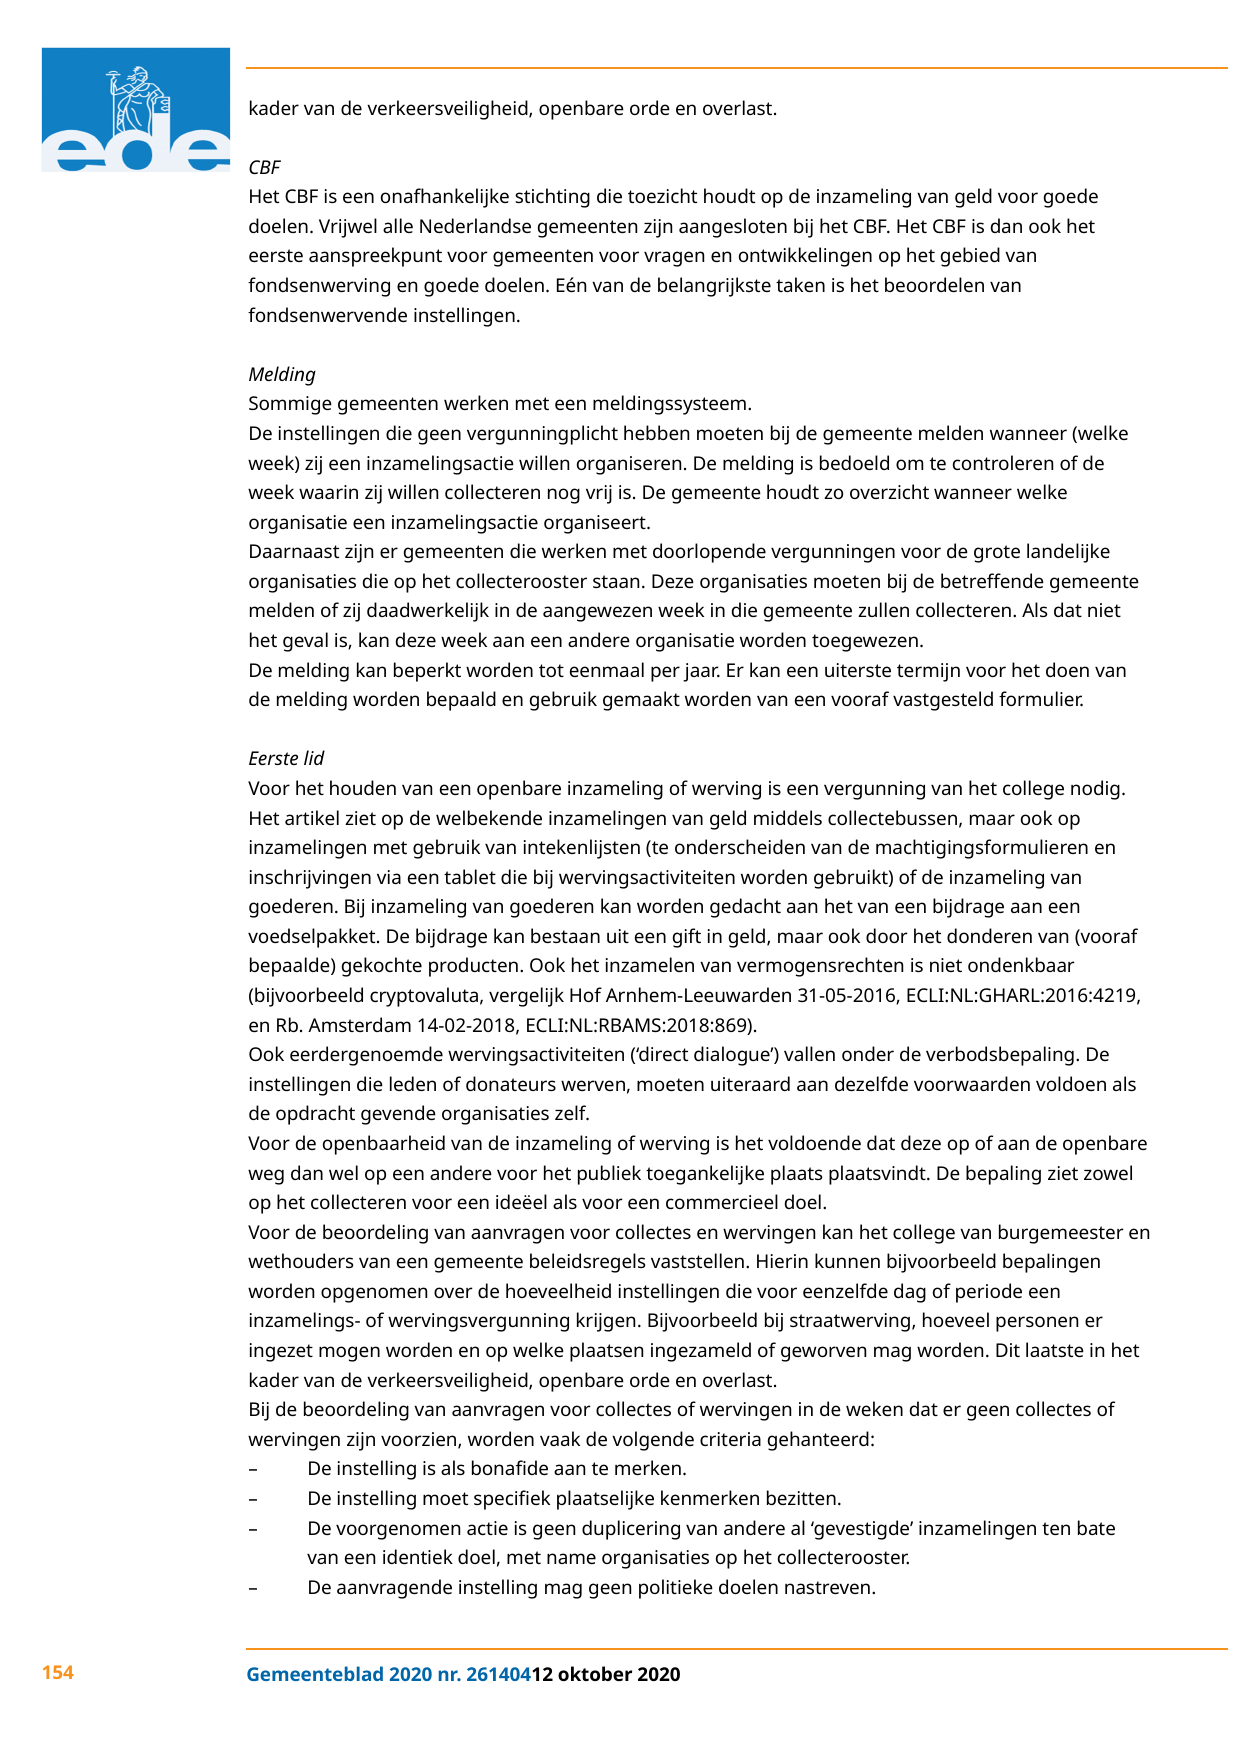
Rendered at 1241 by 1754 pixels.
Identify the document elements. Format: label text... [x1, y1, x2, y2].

text Voor het houden van een openbare inzameling of werving is een vergunning van het college nodig. Het artikel ziet op de welbekende inzamelingen van geld middels collectebussen, maar ook op inzamelingen met gebruik van intekenlijsten (te onderscheiden van de machtigingsformulieren en inschrijvingen via een tablet die bij wervingsactiviteiten worden gebruikt) of de inzameling van goederen. Bij inzameling van goederen kan worden gedacht aan het van een bijdrage aan een voedselpakket. De bijdrage kan bestaan uit een gift in geld, maar ook door het donderen van (vooraf bepaalde) gekochte producten. Ook het inzamelen van vermogensrechten is niet ondenkbaar (bijvoorbeeld cryptovaluta, vergelijk Hof Arnhem-Leeuwarden 31-05-2016, ECLI:NL:GHARL:2016:4219, en Rb. Amsterdam 14-02-2018, ECLI:NL:RBAMS:2018:869). [248, 775, 1152, 1038]
text Bij de beoordeling van aanvragen voor collectes of wervingen in de weken dat er geen collectes of wervingen zijn voorzien, worden vaak de volgende criteria gehanteerd: [248, 1396, 1152, 1452]
text Voor de beoordeling van aanvragen voor collectes en wervingen kan het college van burgemeester en wethouders van een gemeente beleidsregels vaststellen. Hierin kunnen bijvoorbeeld bepalingen worden opgenomen over de hoeveelheid instellingen die voor eenzelfde dag of periode een inzamelings- of wervingsvergunning krijgen. Bijvoorbeeld bij straatwerving, hoeveel personen er ingezet mogen worden en op welke plaatsen ingezameld of geworven mag worden. Dit laatste in het kader van de verkeersveiligheid, openbare orde en overlast. [248, 1219, 1152, 1393]
list De voorgenomen actie is geen duplicering van andere al ‘gevestigde’ inzamelingen ten bate van een identiek doel, met name organisaties op het collecterooster. [248, 1515, 1152, 1570]
text CBF [248, 154, 1152, 180]
text Eerste lid [248, 746, 1152, 771]
list De instelling is als bonafide aan te merken. [248, 1456, 1152, 1481]
text Voor de openbaarheid van de inzameling of werving is het voldoende dat deze op of aan de openbare weg dan wel op een andere voor het publiek toegankelijke plaats plaatsvindt. De bepaling ziet zowel op het collecteren voor een ideëel als voor een commercieel doel. [248, 1130, 1152, 1215]
text De melding kan beperkt worden tot eenmaal per jaar. Er kan een uiterste termijn voor het doen van de melding worden bepaald en gebruik gemaakt worden van een vooraf vastgesteld formulier. [248, 657, 1152, 712]
text Ook eerdergenoemde wervingsactiviteiten (‘direct dialogue’) vallen onder de verbodsbepaling. De instellingen die leden of donateurs werven, moeten uiteraard aan dezelfde voorwaarden voldoen als de opdracht gevende organisaties zelf. [248, 1041, 1152, 1126]
list De aanvragende instelling mag geen politieke doelen nastreven. [248, 1574, 1152, 1600]
text Melding [248, 361, 1152, 387]
text De instellingen die geen vergunningplicht hebben moeten bij de gemeente melden wanneer (welke week) zij een inzamelingsactie willen organiseren. De melding is bedoeld om te controleren of de week waarin zij willen collecteren nog vrij is. De gemeente houdt zo overzicht wanneer welke organisatie een inzamelingsactie organiseert. [248, 420, 1152, 535]
text Daarnaast zijn er gemeenten die werken met doorlopende vergunningen voor de grote landelijke organisaties die op het collecterooster staan. Deze organisaties moeten bij de betreffende gemeente melden of zij daadwerkelijk in de aangewezen week in die gemeente zullen collecteren. Als dat niet het geval is, kan deze week aan een andere organisatie worden toegewezen. [248, 538, 1152, 653]
text Het CBF is een onafhankelijke stichting die toezicht houdt op de inzameling van geld voor goede doelen. Vrijwel alle Nederlandse gemeenten zijn aangesloten bij het CBF. Het CBF is dan ook het eerste aanspreekpunt voor gemeenten voor vragen en ontwikkelingen op het gebied van fondsenwerving en goede doelen. Eén van de belangrijkste taken is het beoordelen van fondsenwervende instellingen. [248, 183, 1152, 328]
text kader van de verkeersveiligheid, openbare orde en overlast. [248, 95, 1152, 121]
text Sommige gemeenten werken met een meldingssysteem. [248, 391, 1152, 416]
list De instelling moet specifiek plaatselijke kenmerken bezitten. [248, 1485, 1152, 1511]
picture [41, 47, 231, 172]
